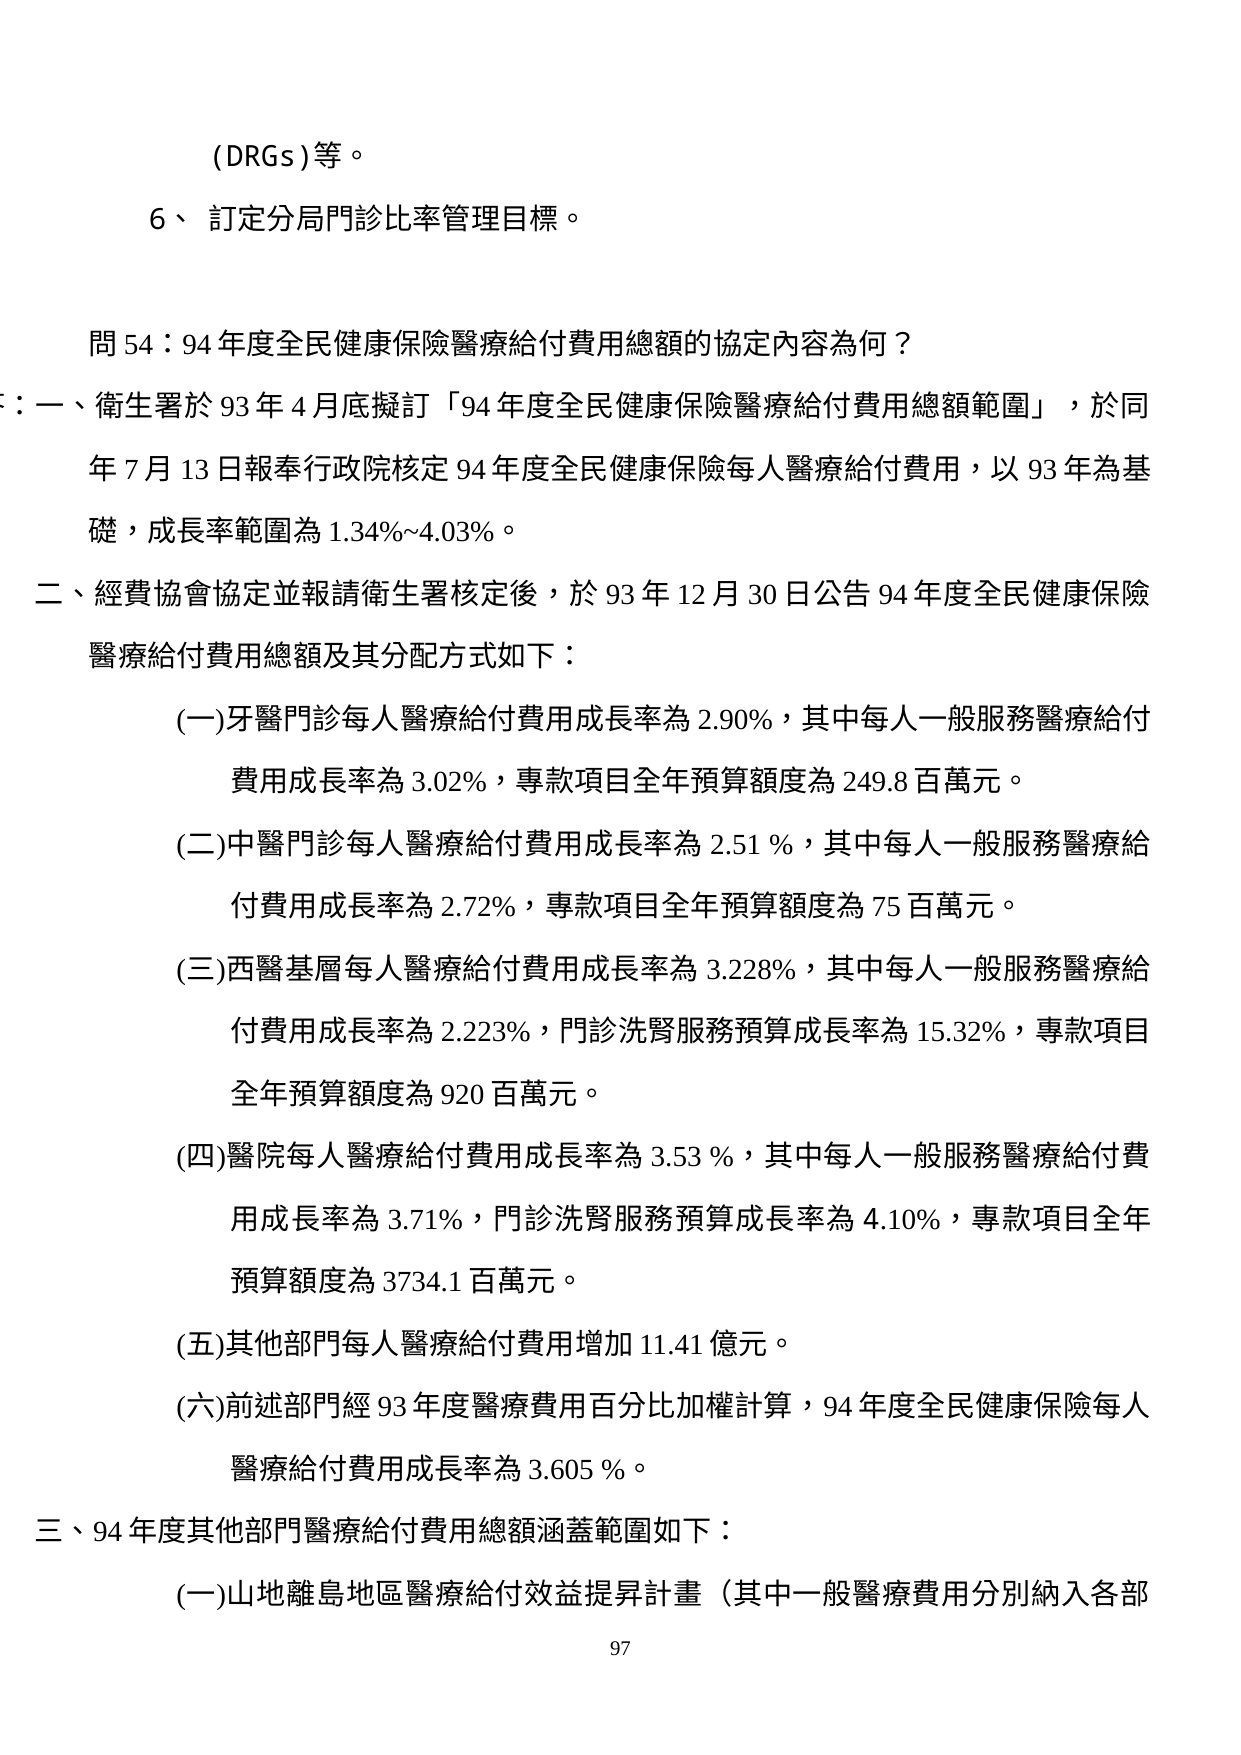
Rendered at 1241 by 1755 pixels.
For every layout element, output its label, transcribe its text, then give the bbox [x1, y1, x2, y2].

list 訂定分局門診比率管理目標。 [148, 175, 1152, 237]
text 三、94年度其他部門醫療給付費用總額涵蓋範圍如下： [34, 1487, 1152, 1550]
text 二、經費協會協定並報請衛生署核定後，於93年12月30日公告94年度全民健康保險醫療給付費用總額及其分配方式如下： [34, 550, 1152, 675]
text (一)牙醫門診每人醫療給付費用成長率為2.90%，其中每人一般服務醫療給付費用成長率為3.02%，專款項目全年預算額度為249.8百萬元。 [176, 675, 1152, 800]
text (一)山地離島地區醫療給付效益提昇計畫（其中一般醫療費用分別納入各部 [176, 1550, 1152, 1612]
list (DRGs)等。 [148, 112, 1152, 175]
text 答：一、衛生署於93年4月底擬訂「94年度全民健康保險醫療給付費用總額範圍」，於同年7月13日報奉行政院核定94年度全民健康保險每人醫療給付費用，以93年為基礎，成長率範圍為1.34%~4.03%。 [0, 362, 1152, 550]
text (六)前述部門經93年度醫療費用百分比加權計算，94年度全民健康保險每人醫療給付費用成長率為3.605 %。 [176, 1362, 1152, 1487]
text (四)醫院每人醫療給付費用成長率為3.53 %，其中每人一般服務醫療給付費用成長率為3.71%，門診洗腎服務預算成長率為4.10%，專款項目全年預算額度為3734.1百萬元。 [176, 1112, 1152, 1300]
text 問54：94年度全民健康保險醫療給付費用總額的協定內容為何？ [89, 300, 1152, 362]
text (三)西醫基層每人醫療給付費用成長率為3.228%，其中每人一般服務醫療給付費用成長率為2.223%，門診洗腎服務預算成長率為15.32%，專款項目全年預算額度為920百萬元。 [176, 925, 1152, 1112]
text (五)其他部門每人醫療給付費用增加11.41億元。 [176, 1300, 1152, 1362]
text (二)中醫門診每人醫療給付費用成長率為2.51 %，其中每人一般服務醫療給付費用成長率為2.72%，專款項目全年預算額度為75百萬元。 [176, 800, 1152, 925]
